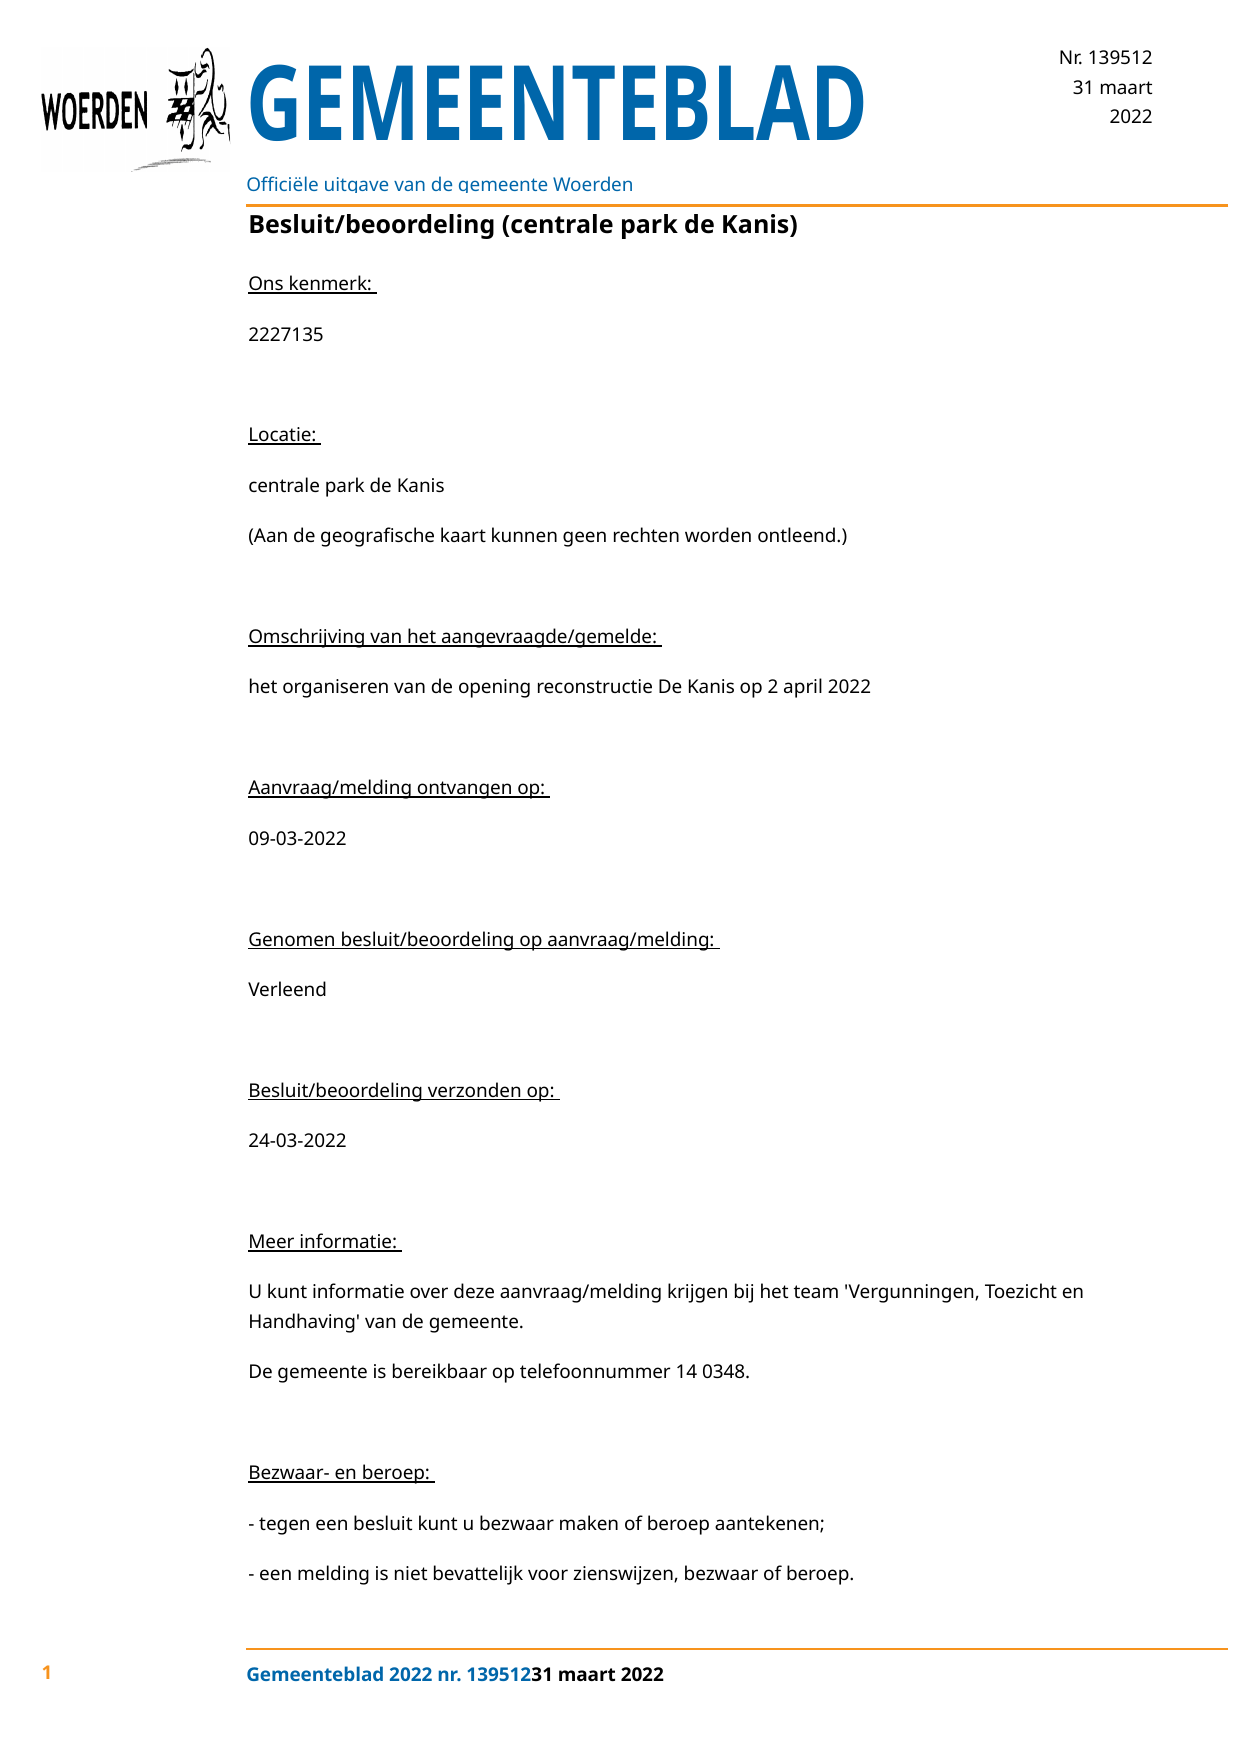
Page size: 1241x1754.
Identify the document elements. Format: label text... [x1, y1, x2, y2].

text U kunt informatie over deze aanvraag/melding krijgen bij het team 'Vergunningen, Toezicht en Handhaving' van de gemeente. [248, 1279, 1152, 1334]
text Bezwaar- en beroep: [248, 1459, 1152, 1485]
text Aanvraag/melding ontvangen op: [248, 774, 1152, 800]
text centrale park de Kanis [248, 472, 1152, 498]
text - een melding is niet bevattelijk voor zienswijzen, bezwaar of beroep. [248, 1560, 1152, 1586]
picture [41, 47, 231, 172]
text - tegen een besluit kunt u bezwaar maken of beroep aantekenen; [248, 1510, 1152, 1536]
text 09-03-2022 [248, 825, 1152, 851]
text De gemeente is bereikbaar op telefoonnummer 14 0348. [248, 1359, 1152, 1384]
text 2227135 [248, 321, 1152, 346]
text Genomen besluit/beoordeling op aanvraag/melding: [248, 926, 1152, 951]
text het organiseren van de opening reconstructie De Kanis op 2 april 2022 [248, 674, 1152, 699]
text Locatie: [248, 422, 1152, 447]
text Besluit/beoordeling (centrale park de Kanis) [248, 207, 1152, 241]
text Meer informatie: [248, 1228, 1152, 1254]
text Besluit/beoordeling verzonden op: [248, 1077, 1152, 1103]
text Verleend [248, 976, 1152, 1002]
text Omschrijving van het aangevraagde/gemelde: [248, 623, 1152, 649]
text Ons kenmerk: [248, 270, 1152, 296]
text 24-03-2022 [248, 1127, 1152, 1153]
text (Aan de geografische kaart kunnen geen rechten worden ontleend.) [248, 522, 1152, 548]
